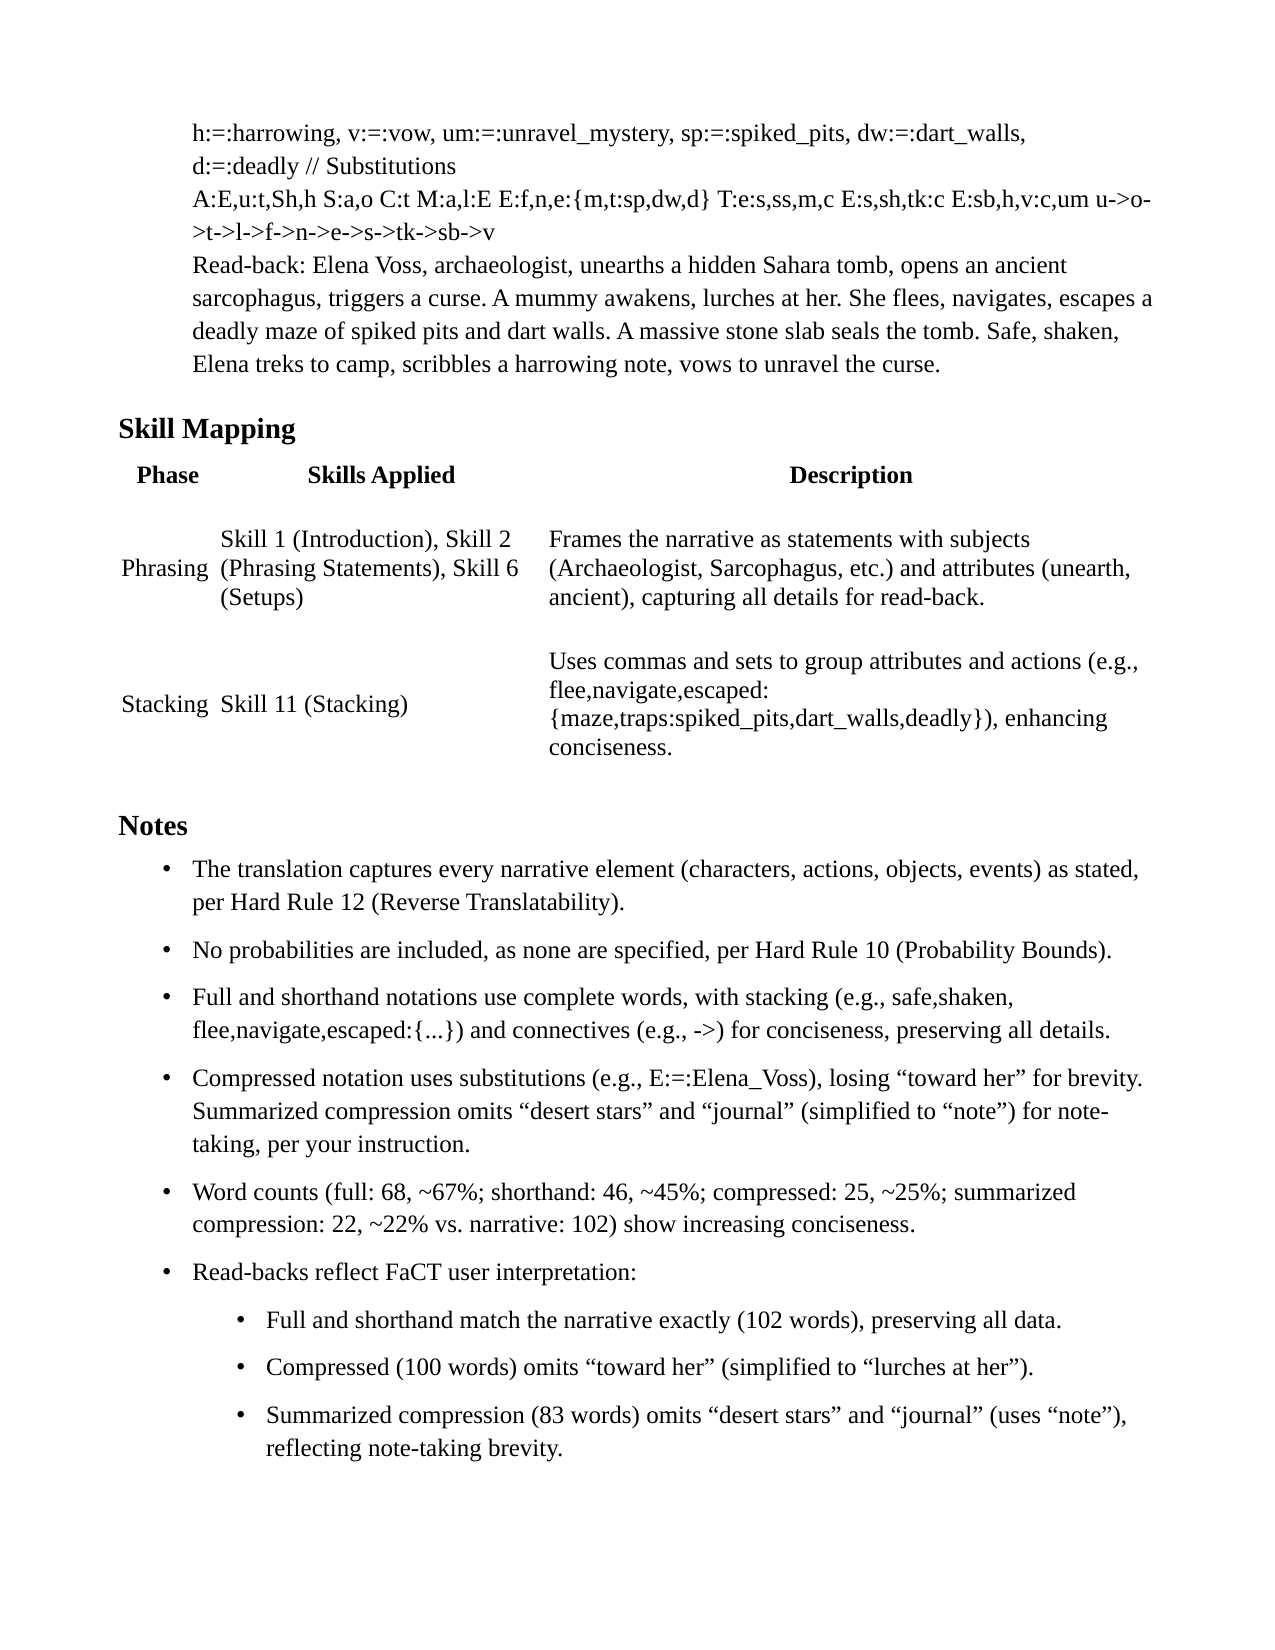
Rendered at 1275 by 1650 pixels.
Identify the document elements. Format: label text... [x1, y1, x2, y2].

list No probabilities are included, as none are specified, per Hard Rule 10 (Probability Bounds). [162, 935, 1157, 963]
list Compressed notation uses substitutions (e.g., E:=:Elena_Voss), losing “toward her” for brevity. Summarized compression omits “desert stars” and “journal” (simplified to “note”) for note-taking, per your instruction. [162, 1063, 1157, 1158]
table_cell Skill 11 (Stacking) [217, 643, 546, 793]
list Summarized compression (83 words) omits “desert stars” and “journal” (uses “note”), reflecting note-taking brevity. [236, 1400, 1157, 1462]
list Compressed (100 words) omits “toward her” (simplified to “lurches at her”). [236, 1352, 1157, 1381]
list The translation captures every narrative element (characters, actions, objects, events) as stated, per Hard Rule 12 (Reverse Translatability). [162, 854, 1157, 916]
subtitle Notes [118, 808, 1157, 842]
table_header Skills Applied [217, 458, 546, 522]
list Read-backs reflect FaCT user interpretation: [162, 1257, 1157, 1286]
table_header Description [546, 458, 1157, 522]
subtitle Skill Mapping [118, 411, 1157, 445]
list Full and shorthand notations use complete words, with stacking (e.g., safe,shaken, flee,navigate,escaped:{...}) and connectives (e.g., ->) for conciseness, preserving all details. [162, 982, 1157, 1044]
table_cell Stacking [118, 643, 217, 793]
list Word counts (full: 68, ~67%; shorthand: 46, ~45%; compressed: 25, ~25%; summarized compression: 22, ~22% vs. narrative: 102) show increasing conciseness. [162, 1177, 1157, 1238]
table_cell Uses commas and sets to group attributes and actions (e.g., flee,navigate,escaped:{maze,traps:spiked_pits,dart_walls,deadly}), enhancing conciseness. [546, 643, 1157, 793]
table_cell Skill 1 (Introduction), Skill 2 (Phrasing Statements), Skill 6 (Setups) [217, 522, 546, 643]
list Full and shorthand match the narrative exactly (102 words), preserving all data. [236, 1305, 1157, 1333]
table_cell Frames the narrative as statements with subjects (Archaeologist, Sarcophagus, etc.) and attributes (unearth, ancient), capturing all details for read-back. [546, 522, 1157, 643]
table_header Phase [118, 458, 217, 522]
list h:=:harrowing, v:=:vow, um:=:unravel_mystery, sp:=:spiked_pits, dw:=:dart_walls, d:=:deadly // Substitutions A:E,u:t,Sh,h S:a,o C:t M:a,l:E E:f,n,e:{m,t:sp,dw,d} T:e:s,ss,m,c E:s,sh,tk:c E:sb,h,v:c,um u->o->t->l->f->n->e->s->tk->sb->v Read-back: Elena Voss, archaeologist, unearths a hidden Sahara tomb, opens an ancient sarcophagus, triggers a curse. A mummy awakens, lurches at her. She flees, navigates, escapes a deadly maze of spiked pits and dart walls. A massive stone slab seals the tomb. Safe, shaken, Elena treks to camp, scribbles a harrowing note, vows to unravel the curse. [162, 118, 1157, 378]
table_cell Phrasing [118, 522, 217, 643]
